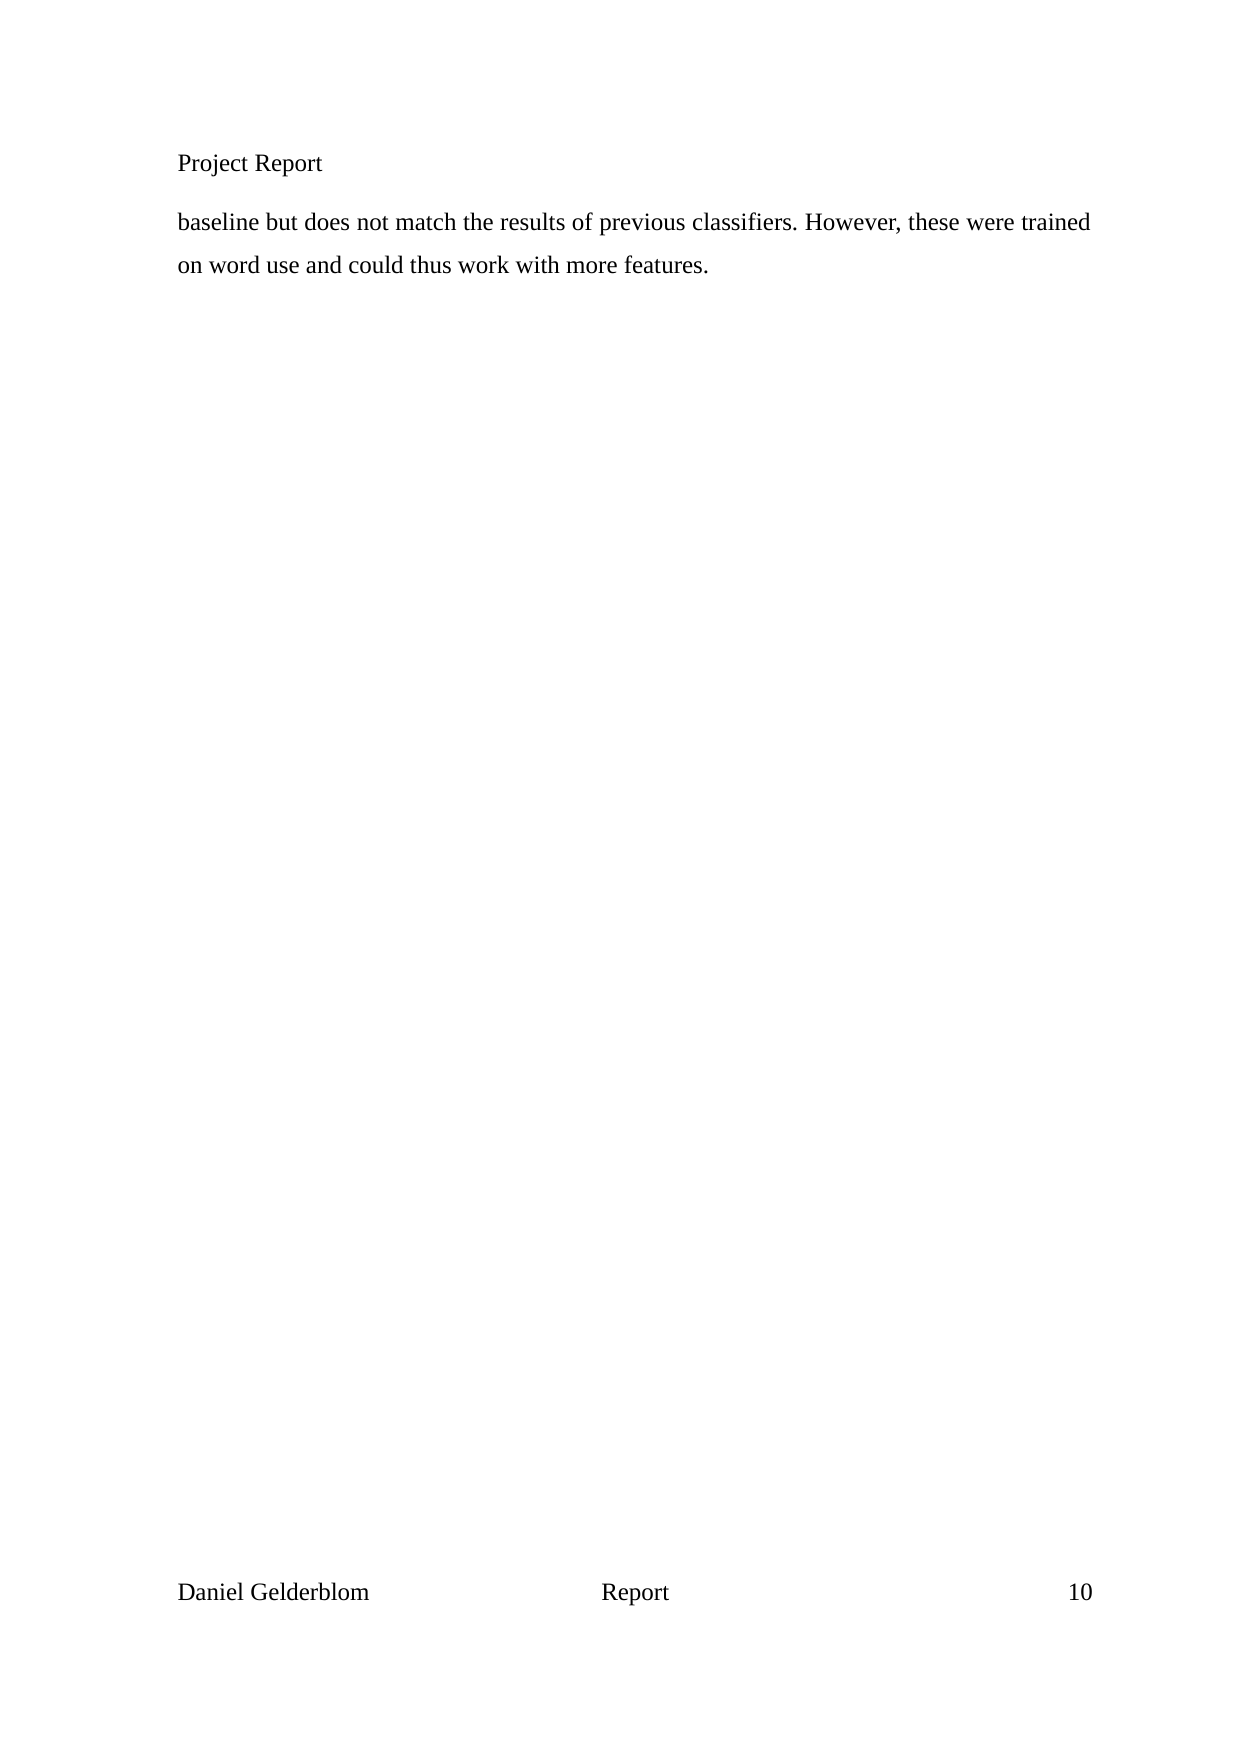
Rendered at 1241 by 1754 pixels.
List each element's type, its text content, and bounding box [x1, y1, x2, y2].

text baseline but does not match the results of previous classifiers. However, these were trained on word use and could thus work with more features. [177, 207, 1093, 278]
